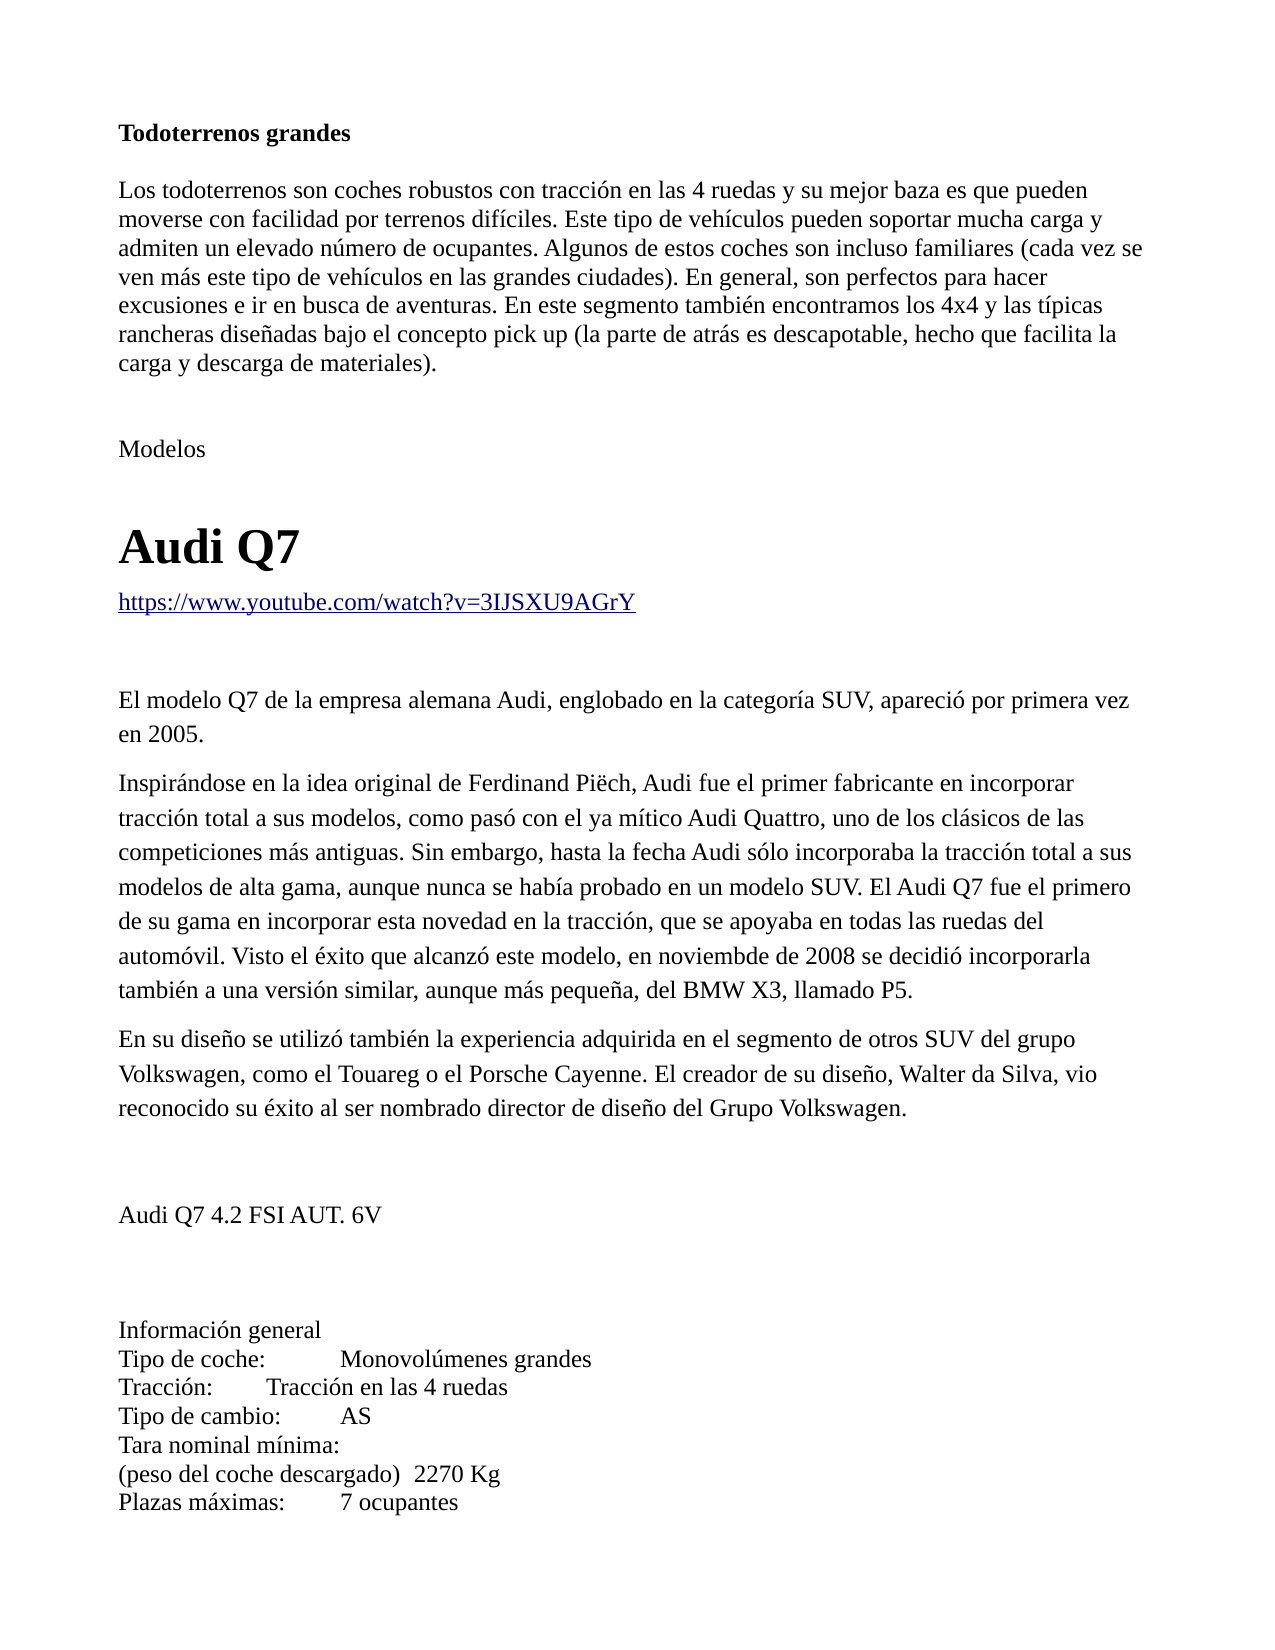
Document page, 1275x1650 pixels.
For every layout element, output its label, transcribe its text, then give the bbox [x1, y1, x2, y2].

text (peso del coche descargado) 2270 Kg [118, 1459, 1157, 1487]
text El modelo Q7 de la empresa alemana Audi, englobado en la categoría SUV, apareció por primera vez en 2005. [118, 685, 1157, 748]
text En su diseño se utilizó también la experiencia adquirida en el segmento de otros SUV del grupo Volkswagen, como el Touareg o el Porsche Cayenne. El creador de su diseño, Walter da Silva, vio reconocido su éxito al ser nombrado director de diseño del Grupo Volkswagen. [118, 1024, 1157, 1122]
text Plazas máximas: 7 ocupantes [118, 1487, 1157, 1516]
text Tipo de coche: Monovolúmenes grandes [118, 1344, 1157, 1372]
text Modelos [118, 434, 1157, 463]
text Todoterrenos grandes [118, 118, 1157, 147]
text Tara nominal mínima: [118, 1430, 1157, 1459]
text Inspirándose en la idea original de Ferdinand Piëch, Audi fue el primer fabricante en incorporar tracción total a sus modelos, como pasó con el ya mítico Audi Quattro, uno de los clásicos de las competiciones más antiguas. Sin embargo, hasta la fecha Audi sólo incorporaba la tracción total a sus modelos de alta gama, aunque nunca se había probado en un modelo SUV. El Audi Q7 fue el primero de su gama en incorporar esta novedad en la tracción, que se apoyaba en todas las ruedas del automóvil. Visto el éxito que alcanzó este modelo, en noviembde de 2008 se decidió incorporarla también a una versión similar, aunque más pequeña, del BMW X3, llamado P5. [118, 768, 1157, 1004]
text https://www.youtube.com/watch?v=3IJSXU9AGrY [118, 587, 1157, 616]
text Los todoterrenos son coches robustos con tracción en las 4 ruedas y su mejor baza es que pueden moverse con facilidad por terrenos difíciles. Este tipo de vehículos pueden soportar mucha carga y admiten un elevado número de ocupantes. Algunos de estos coches son incluso familiares (cada vez se ven más este tipo de vehículos en las grandes ciudades). En general, son perfectos para hacer excusiones e ir en busca de aventuras. En este segmento también encontramos los 4x4 y las típicas rancheras diseñadas bajo el concepto pick up (la parte de atrás es descapotable, hecho que facilita la carga y descarga de materiales). [118, 176, 1157, 377]
text Audi Q7 4.2 FSI AUT. 6V [118, 1200, 1157, 1229]
text Tracción: Tracción en las 4 ruedas [118, 1372, 1157, 1401]
subtitle Audi Q7 [118, 517, 1157, 574]
text Tipo de cambio: AS [118, 1401, 1157, 1430]
text Información general [118, 1315, 1157, 1344]
